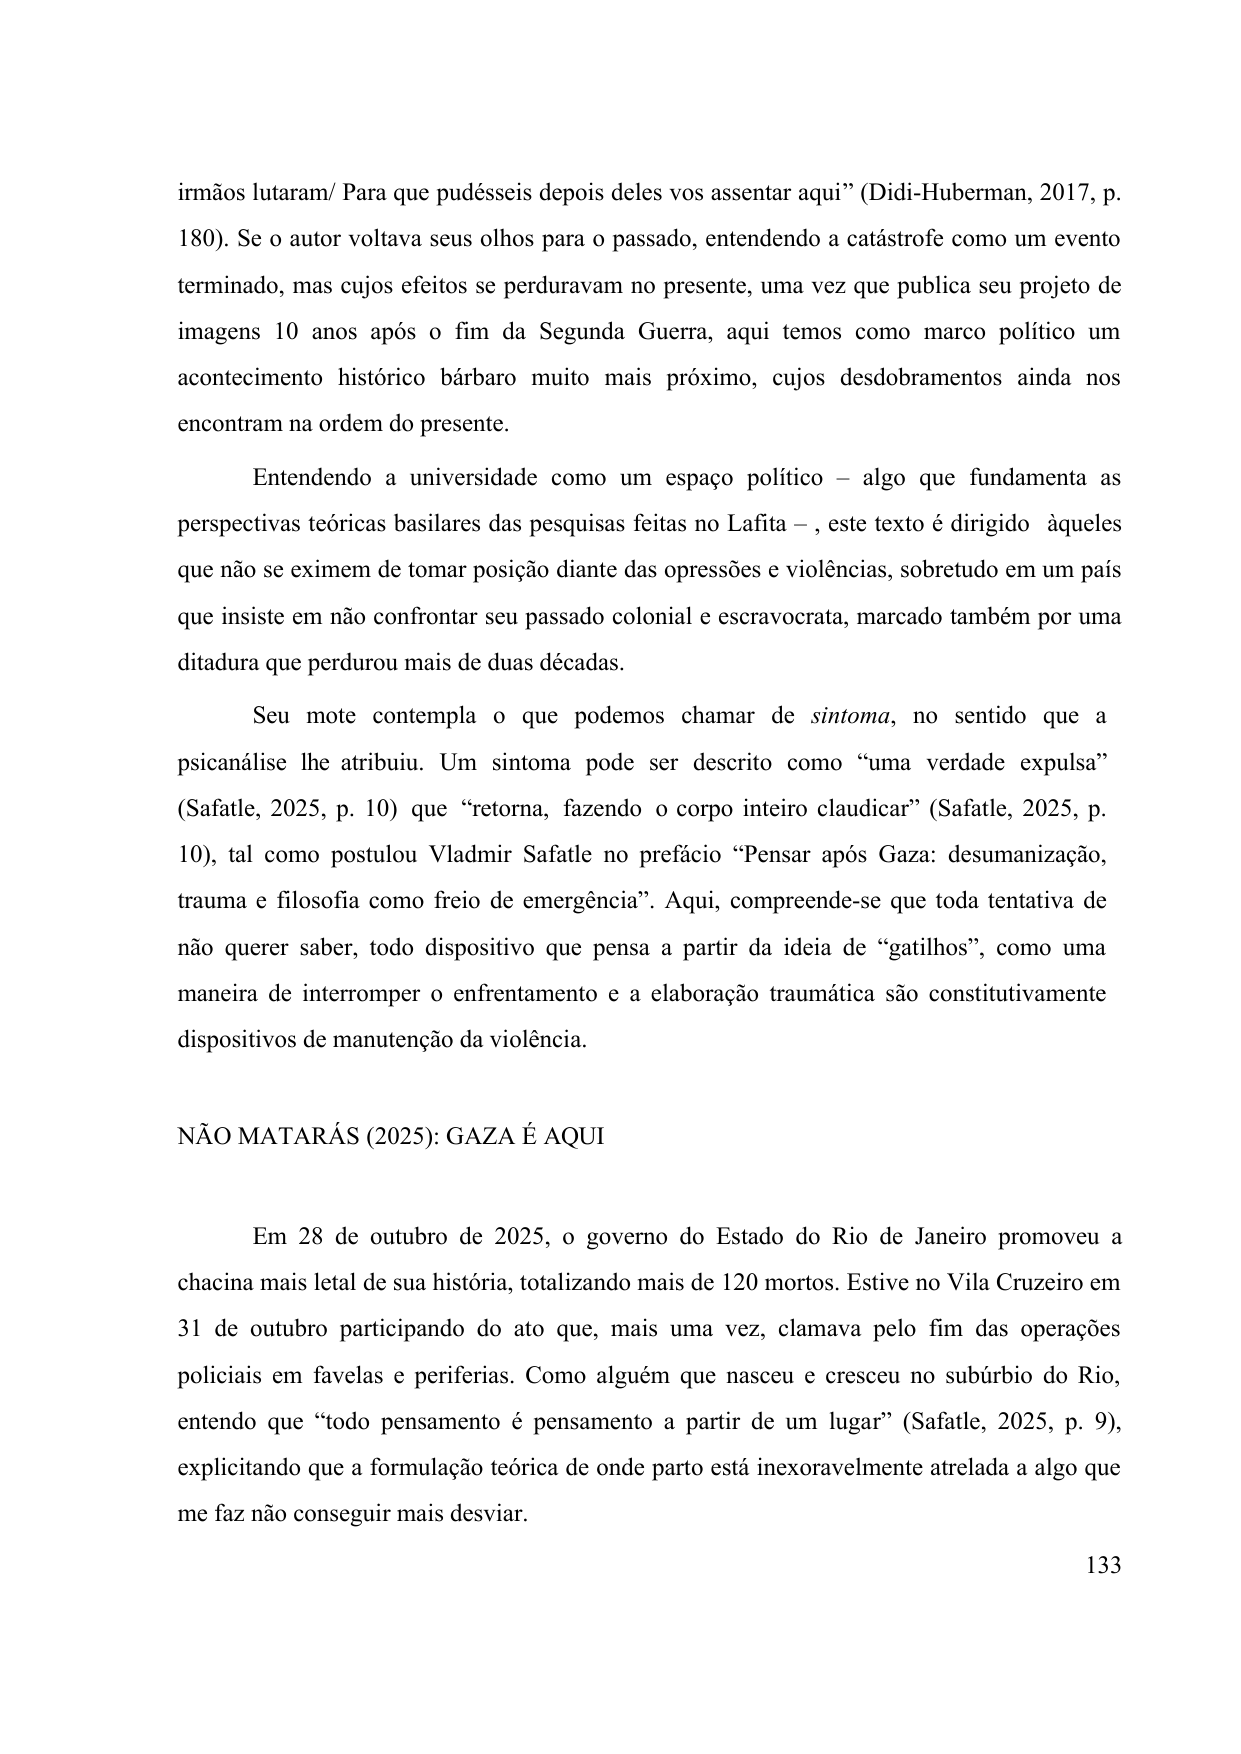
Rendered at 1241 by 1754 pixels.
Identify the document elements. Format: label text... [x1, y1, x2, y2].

text irmãos lutaram/ Para que pudésseis depois deles vos assentar aqui” (Didi-Huberman, 2017, p. 180). Se o autor voltava seus olhos para o passado, entendendo a catástrofe como um evento terminado, mas cujos efeitos se perduravam no presente, uma vez que publica seu projeto de imagens 10 anos após o fim da Segunda Guerra, aqui temos como marco político um acontecimento histórico bárbaro muito mais próximo, cujos desdobramentos ainda nos encontram na ordem do presente. [177, 177, 1122, 437]
text NÃO MATARÁS (2025): GAZA É AQUI [177, 1121, 1122, 1150]
text Seu mote contempla o que podemos chamar de sintoma, no sentido que a psicanálise lhe atribuiu. Um sintoma pode ser descrito como “uma verdade expulsa” (Safatle, 2025, p. 10) que “retorna, fazendo o corpo inteiro claudicar” (Safatle, 2025, p. 10), tal como postulou Vladmir Safatle no prefácio “Pensar após Gaza: desumanização, trauma e filosofia como freio de emergência”. Aqui, compreende-se que toda tentativa de não querer saber, todo dispositivo que pensa a partir da ideia de “gatilhos”, como uma maneira de interromper o enfrentamento e a elaboração traumática são constitutivamente dispositivos de manutenção da violência. [177, 701, 1108, 1053]
text Entendendo a universidade como um espaço político – algo que fundamenta as perspectivas teóricas basilares das pesquisas feitas no Lafita – , este texto é dirigido àqueles que não se eximem de tomar posição diante das opressões e violências, sobretudo em um país que insiste em não confrontar seu passado colonial e escravocrata, marcado também por uma ditadura que perdurou mais de duas décadas. [177, 462, 1122, 676]
text Em 28 de outubro de 2025, o governo do Estado do Rio de Janeiro promoveu a chacina mais letal de sua história, totalizando mais de 120 mortos. Estive no Vila Cruzeiro em 31 de outubro participando do ato que, mais uma vez, clamava pelo fim das operações policiais em favelas e periferias. Como alguém que nasceu e cresceu no subúrbio do Rio, entendo que “todo pensamento é pensamento a partir de um lugar” (Safatle, 2025, p. 9), explicitando que a formulação teórica de onde parto está inexoravelmente atrelada a algo que me faz não conseguir mais desviar. [177, 1221, 1122, 1527]
